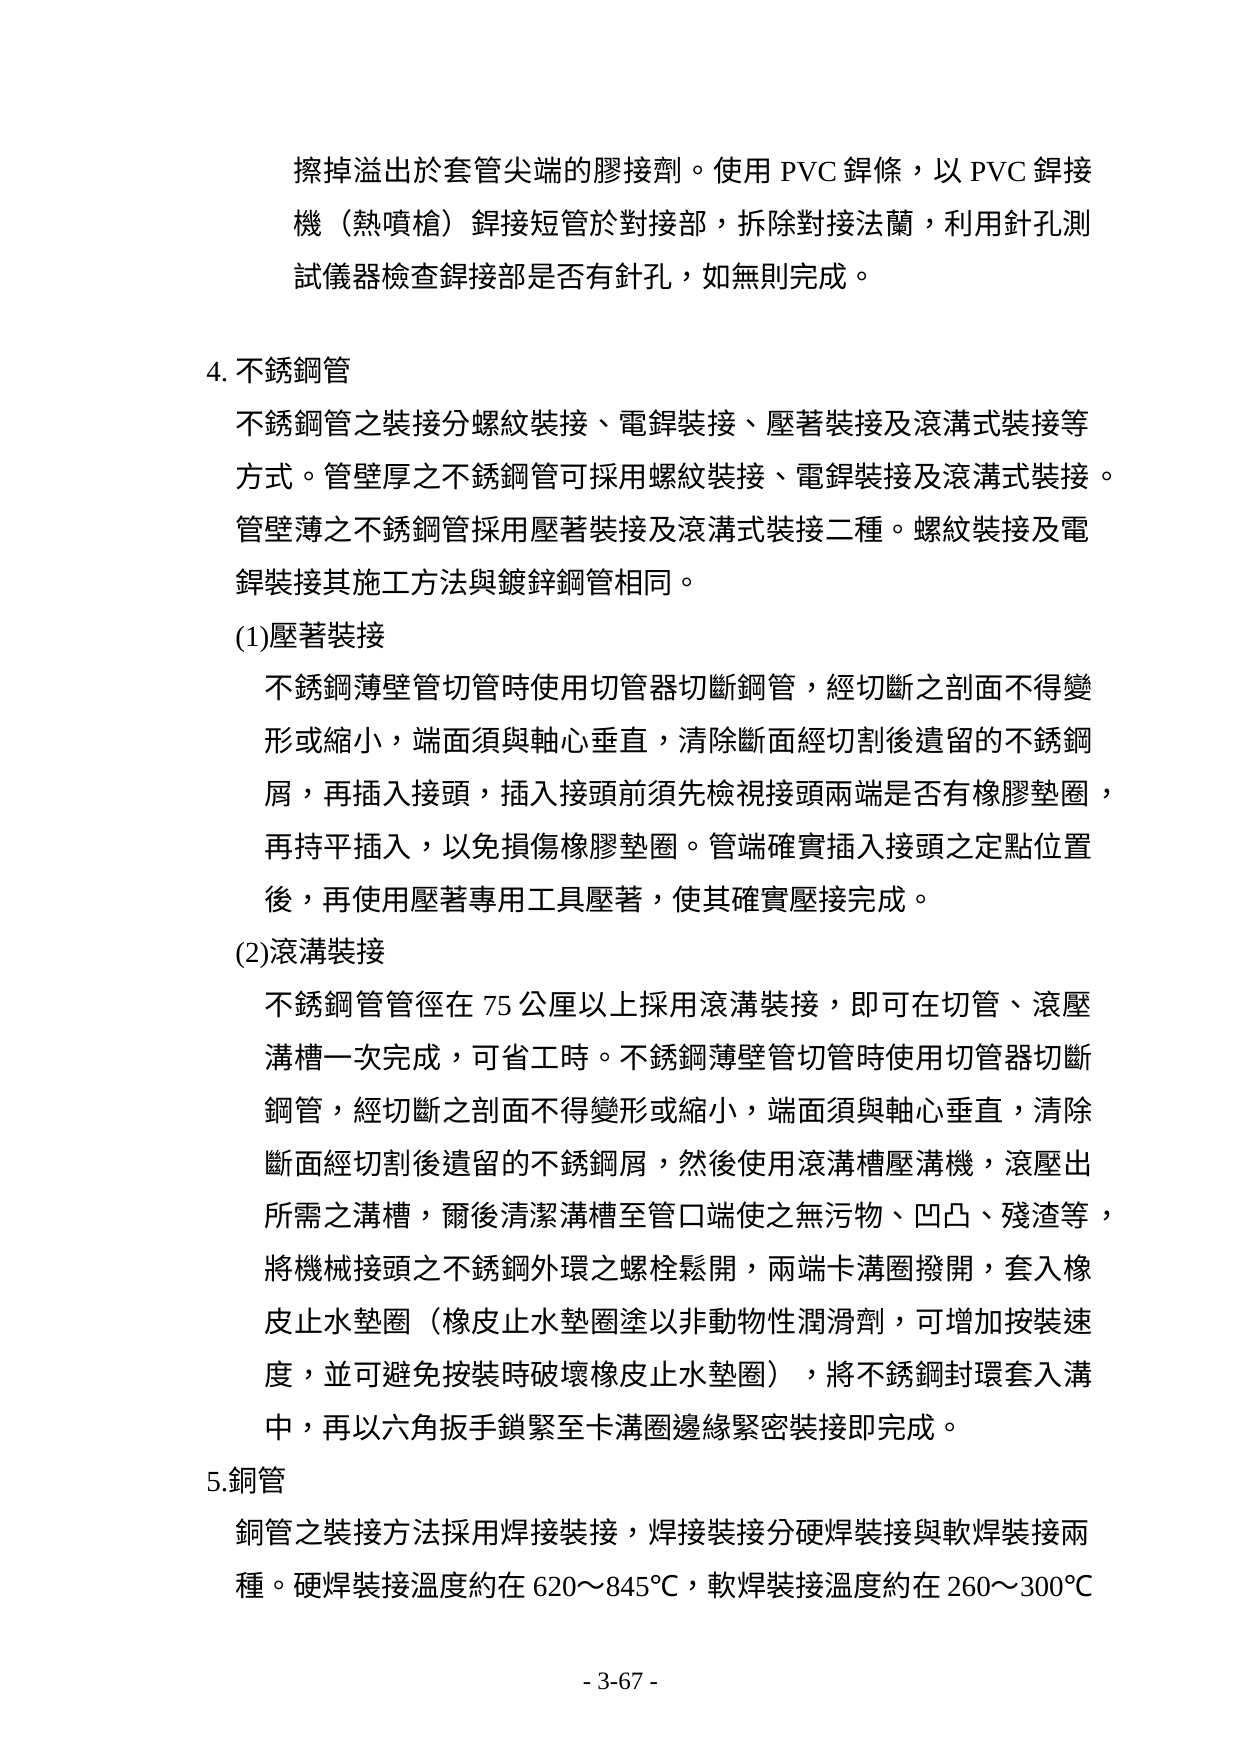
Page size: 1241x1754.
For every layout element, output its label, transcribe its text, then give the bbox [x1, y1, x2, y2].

text (2)滾溝裝接 [235, 929, 1092, 971]
text 5.銅管 [206, 1457, 1092, 1499]
text 不銹鋼薄壁管切管時使用切管器切斷鋼管，經切斷之剖面不得變形或縮小，端面須與軸心垂直，清除斷面經切割後遺留的不銹鋼屑，再插入接頭，插入接頭前須先檢視接頭兩端是否有橡膠墊圈，再持平插入，以免損傷橡膠墊圈。管端確實插入接頭之定點位置後，再使用壓著專用工具壓著，使其確實壓接完成。 [264, 665, 1092, 918]
text (1)壓著裝接 [235, 612, 1092, 654]
text 銅管之裝接方法採用焊接裝接，焊接裝接分硬焊裝接與軟焊裝接兩種。硬焊裝接溫度約在620〜845℃，軟焊裝接溫度約在260〜300℃ [235, 1510, 1092, 1605]
text 4. 不銹鋼管 [206, 348, 1092, 390]
text 不銹鋼管管徑在75公厘以上採用滾溝裝接，即可在切管、滾壓溝槽一次完成，可省工時。不銹鋼薄壁管切管時使用切管器切斷鋼管，經切斷之剖面不得變形或縮小，端面須與軸心垂直，清除斷面經切割後遺留的不銹鋼屑，然後使用滾溝槽壓溝機，滾壓出所需之溝槽，爾後清潔溝槽至管口端使之無污物、凹凸、殘渣等，將機械接頭之不銹鋼外環之螺栓鬆開，兩端卡溝圈撥開，套入橡皮止水墊圈（橡皮止水墊圈塗以非動物性潤滑劑，可增加按裝速度，並可避免按裝時破壞橡皮止水墊圈），將不銹鋼封環套入溝中，再以六角扳手鎖緊至卡溝圈邊緣緊密裝接即完成。 [264, 982, 1092, 1447]
text 不銹鋼管之裝接分螺紋裝接、電銲裝接、壓著裝接及滾溝式裝接等方式。管壁厚之不銹鋼管可採用螺紋裝接、電銲裝接及滾溝式裝接。管壁薄之不銹鋼管採用壓著裝接及滾溝式裝接二種。螺紋裝接及電銲裝接其施工方法與鍍鋅鋼管相同。 [235, 401, 1092, 602]
text 擦掉溢出於套管尖端的膠接劑。使用PVC銲條，以PVC銲接機（熱噴槍）銲接短管於對接部，拆除對接法蘭，利用針孔測試儀器檢查銲接部是否有針孔，如無則完成。 [293, 148, 1092, 296]
